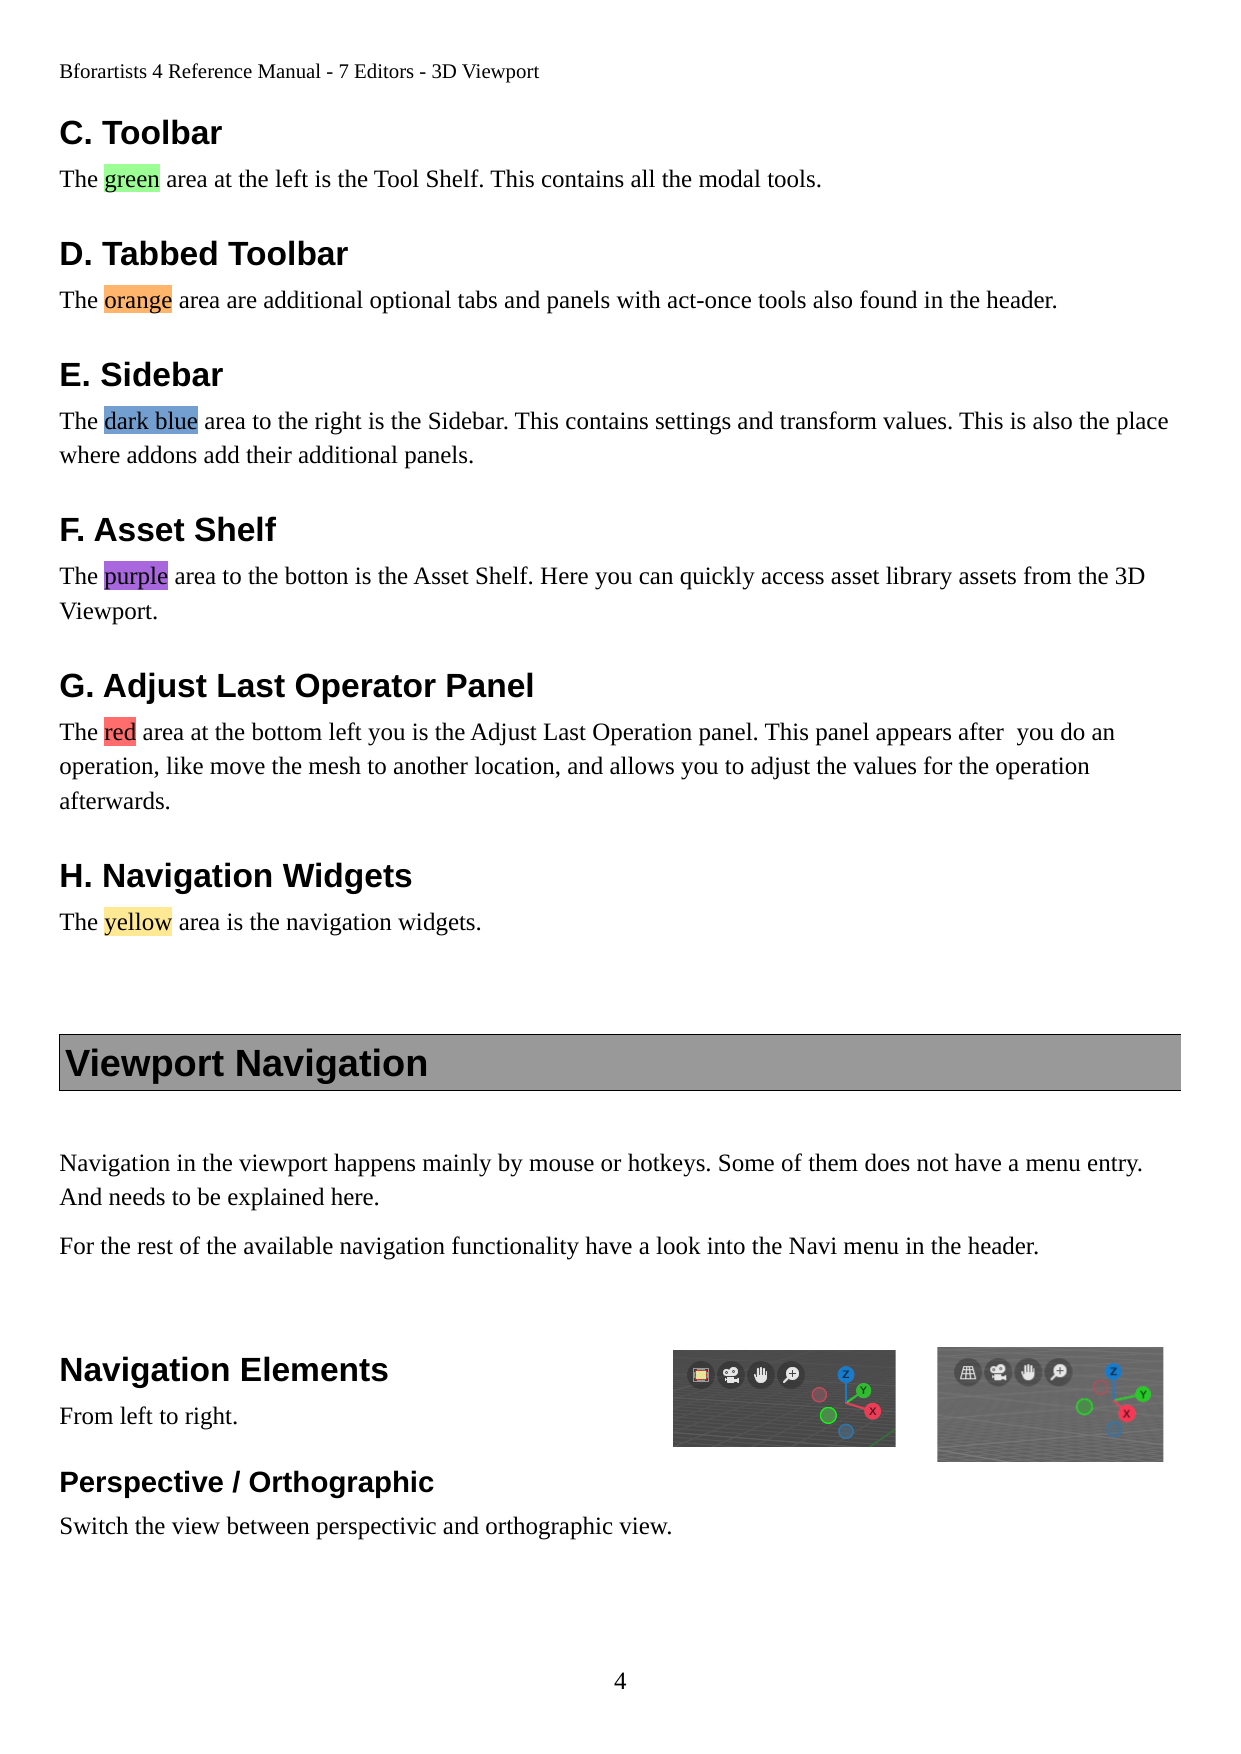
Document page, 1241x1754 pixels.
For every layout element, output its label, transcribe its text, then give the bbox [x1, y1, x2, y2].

text The yellow area is the navigation widgets. [59, 907, 1181, 936]
text The purple area to the botton is the Asset Shelf. Here you can quickly access asset library assets from the 3D Viewport. [59, 561, 1181, 624]
table_header Viewport Navigation [60, 1035, 1181, 1090]
text From left to right. [59, 1401, 673, 1430]
text The red area at the bottom left you is the Adjust Last Operation panel. This panel appears after you do an operation, like move the mesh to another location, and allows you to adjust the values for the operation afterwards. [59, 717, 1181, 814]
text [1164, 1401, 1181, 1430]
subtitle [1164, 1350, 1181, 1389]
text The orange area are additional optional tabs and panels with act-once tools also found in the header. [59, 285, 1181, 313]
text Navigation in the viewport happens mainly by mouse or hotkeys. Some of them does not have a menu entry. And needs to be explained here. [59, 1148, 1181, 1211]
text The green area at the left is the Tool Shelf. This contains all the modal tools. [59, 164, 1181, 192]
text [896, 1401, 937, 1430]
picture [937, 1347, 1164, 1462]
subtitle Perspective / Orthographic [59, 1465, 1181, 1499]
subtitle Navigation Elements [59, 1350, 673, 1389]
subtitle E. Sidebar [59, 355, 1181, 393]
subtitle G. Adjust Last Operator Panel [59, 666, 1181, 704]
subtitle H. Navigation Widgets [59, 856, 1181, 894]
subtitle C. Toolbar [59, 113, 1181, 151]
text Switch the view between perspectivic and orthographic view. [59, 1511, 1181, 1540]
text The dark blue area to the right is the Sidebar. This contains settings and transform values. This is also the place where addons add their additional panels. [59, 406, 1181, 469]
subtitle [896, 1350, 937, 1389]
subtitle F. Asset Shelf [59, 510, 1181, 549]
text For the rest of the available navigation functionality have a look into the Navi menu in the header. [59, 1231, 1181, 1260]
picture [673, 1350, 896, 1447]
subtitle D. Tabbed Toolbar [59, 234, 1181, 272]
